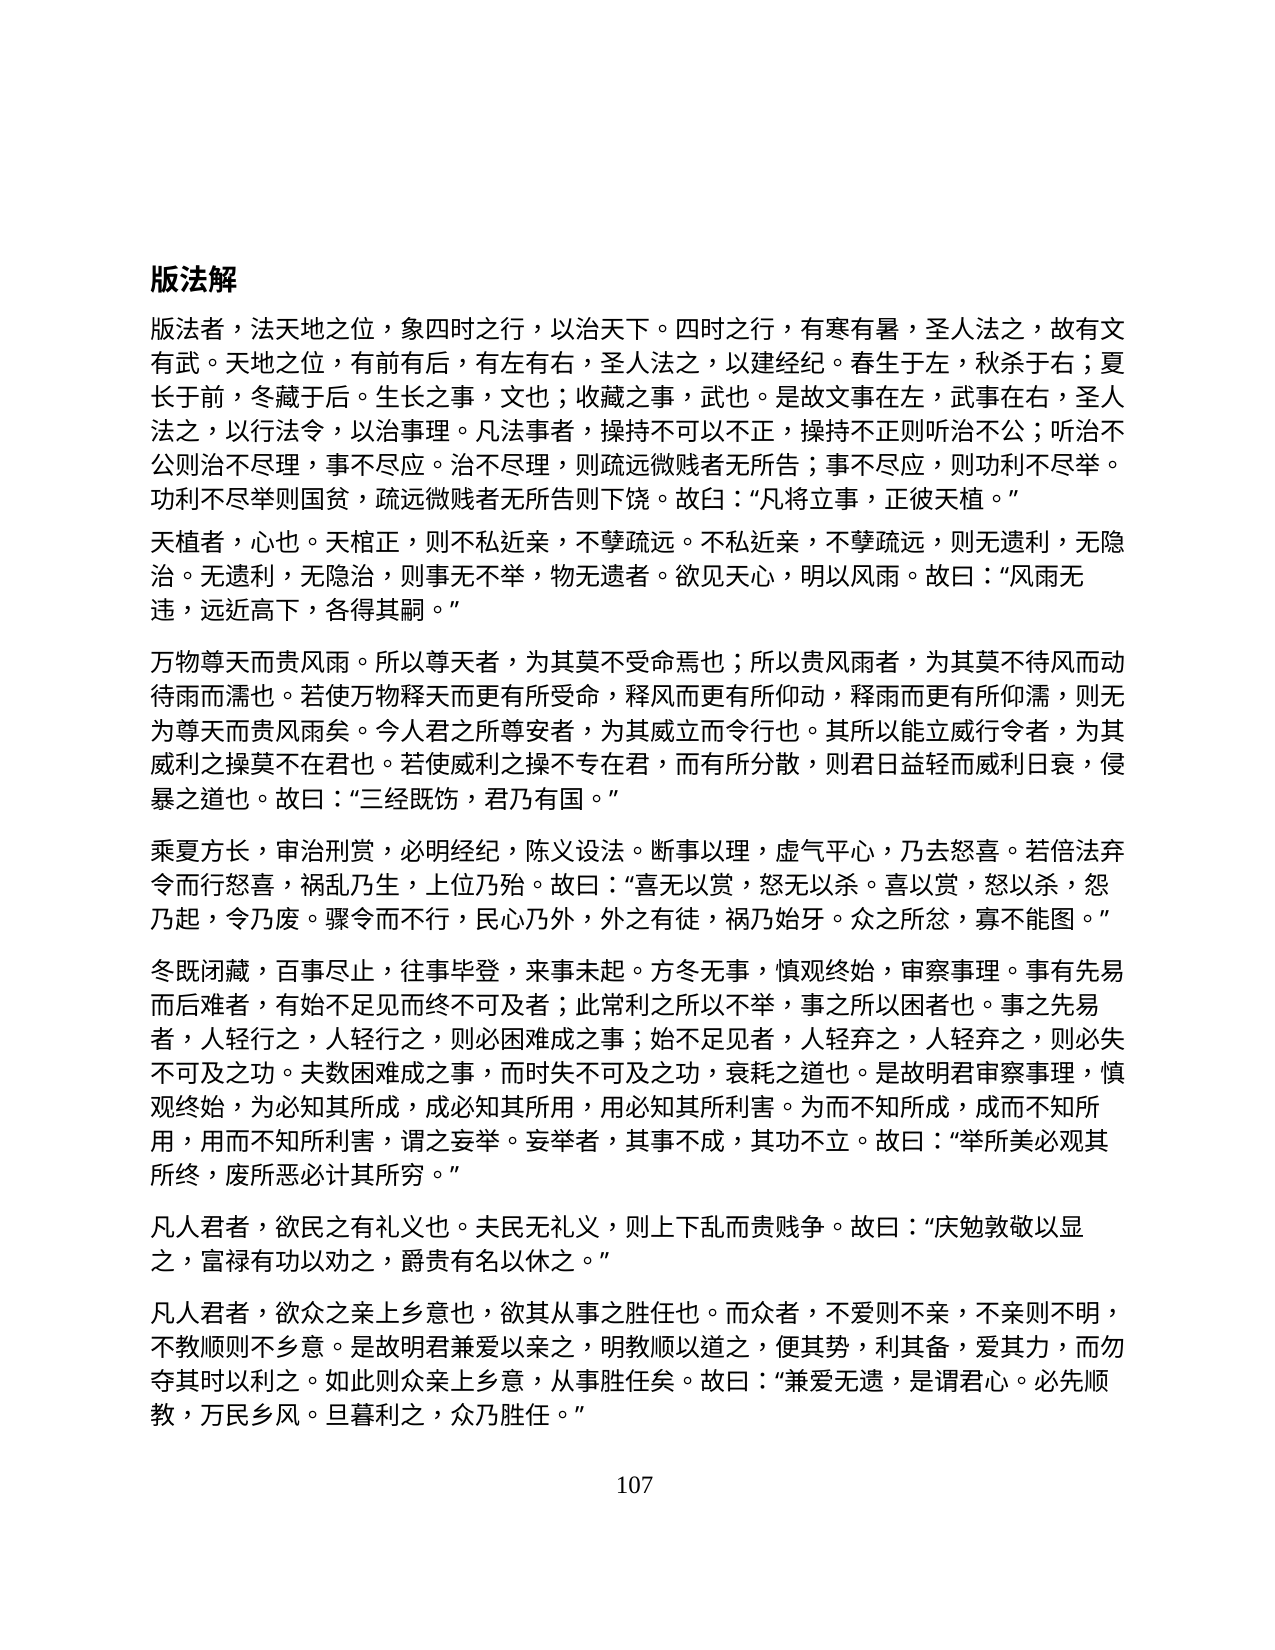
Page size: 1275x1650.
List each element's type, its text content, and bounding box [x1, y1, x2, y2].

text 冬既闭藏，百事尽止，往事毕登，来事未起。方冬无事，慎观终始，审察事理。事有先易而后难者，有始不足见而终不可及者；此常利之所以不举，事之所以困者也。事之先易者，人轻行之，人轻行之，则必困难成之事；始不足见者，人轻弃之，人轻弃之，则必失不可及之功。夫数困难成之事，而时失不可及之功，衰耗之道也。是故明君审察事理，慎观终始，为必知其所成，成必知其所用，用必知其所利害。为而不知所成，成而不知所用，用而不知所利害，谓之妄举。妄举者，其事不成，其功不立。故曰：“举所美必观其所终，废所恶必计其所穷。” [150, 953, 1125, 1192]
text 版法者，法天地之位，象四时之行，以治天下。四时之行，有寒有暑，圣人法之，故有文有武。天地之位，有前有后，有左有右，圣人法之，以建经纪。春生于左，秋杀于右；夏长于前，冬藏于后。生长之事，文也；收藏之事，武也。是故文事在左，武事在右，圣人法之，以行法令，以治事理。凡法事者，操持不可以不正，操持不正则听治不公；听治不公则治不尽理，事不尽应。治不尽理，则疏远微贱者无所告；事不尽应，则功利不尽举。功利不尽举则国贫，疏远微贱者无所告则下饶。故臼：“凡将立事，正彼天植。” [150, 312, 1125, 516]
text 乘夏方长，审治刑赏，必明经纪，陈义设法。断事以理，虚气平心，乃去怒喜。若倍法弃令而行怒喜，祸乱乃生，上位乃殆。故曰：“喜无以赏，怒无以杀。喜以赏，怒以杀，怨乃起，令乃废。骤令而不行，民心乃外，外之有徒，祸乃始牙。众之所忿，寡不能图。” [150, 833, 1125, 935]
subtitle 版法解 [150, 259, 1125, 299]
text 万物尊天而贵风雨。所以尊天者，为其莫不受命焉也；所以贵风雨者，为其莫不待风而动待雨而濡也。若使万物释天而更有所受命，释风而更有所仰动，释雨而更有所仰濡，则无为尊天而贵风雨矣。今人君之所尊安者，为其威立而令行也。其所以能立威行令者，为其威利之操莫不在君也。若使威利之操不专在君，而有所分散，则君日益轻而威利日衰，侵暴之道也。故曰：“三经既饬，君乃有国。” [150, 645, 1125, 815]
text 凡人君者，欲众之亲上乡意也，欲其从事之胜任也。而众者，不爱则不亲，不亲则不明，不教顺则不乡意。是故明君兼爱以亲之，明教顺以道之，便其势，利其备，爱其力，而勿夺其时以利之。如此则众亲上乡意，从事胜任矣。故曰：“兼爱无遗，是谓君心。必先顺教，万民乡风。旦暮利之，众乃胜任。” [150, 1296, 1125, 1432]
text 天植者，心也。天棺正，则不私近亲，不孽疏远。不私近亲，不孽疏远，则无遗利，无隐治。无遗利，无隐治，则事无不举，物无遗者。欲见天心，明以风雨。故曰：“风雨无违，远近高下，各得其嗣。” [150, 525, 1125, 627]
text 凡人君者，欲民之有礼义也。夫民无礼义，则上下乱而贵贱争。故曰：“庆勉敦敬以显之，富禄有功以劝之，爵贵有名以休之。” [150, 1210, 1125, 1278]
